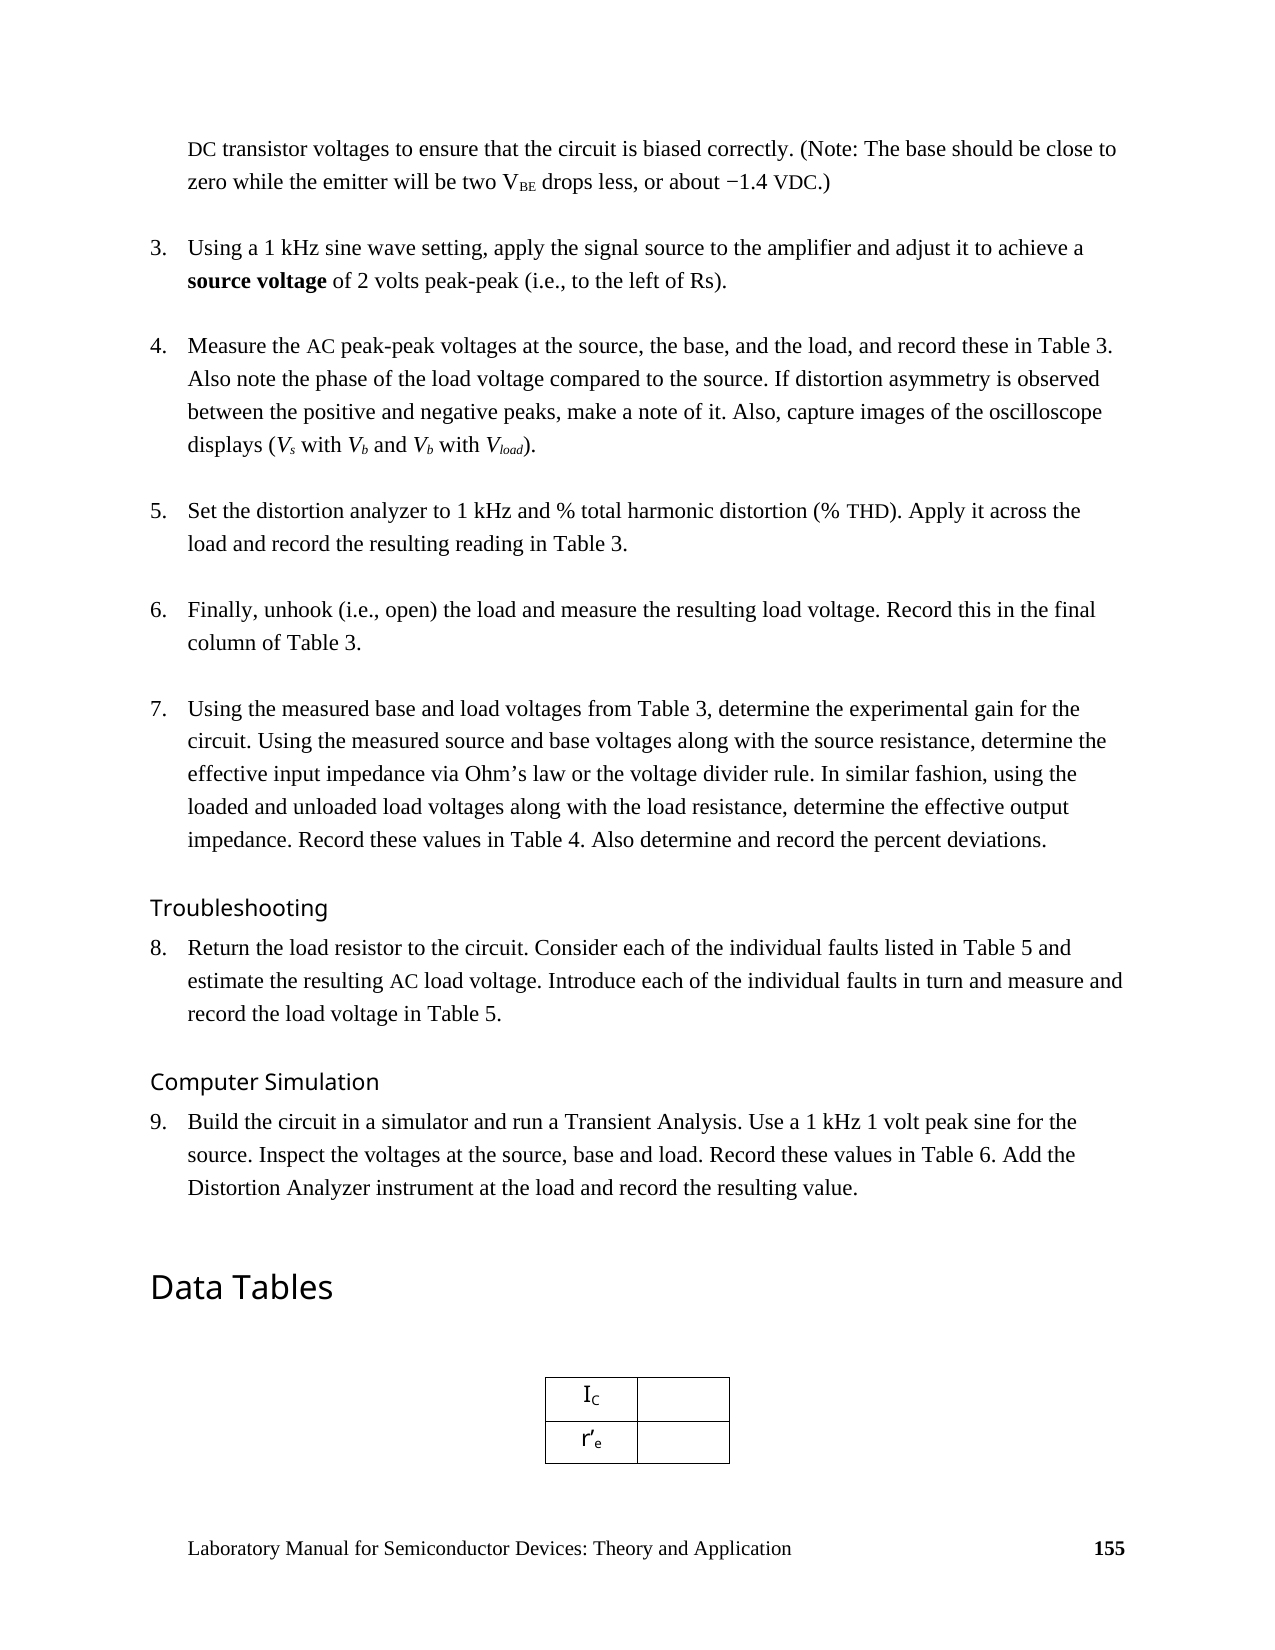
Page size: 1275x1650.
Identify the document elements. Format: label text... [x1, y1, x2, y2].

list Set the distortion analyzer to 1 kHz and % total harmonic distortion (% THD). Apply it across the load and record the resulting reading in Table 3. [150, 497, 1125, 556]
text Computer Simulation [150, 1066, 1125, 1097]
table_cell [638, 1422, 729, 1463]
list Finally, unhook (i.e., open) the load and measure the resulting load voltage. Record this in the final column of Table 3. [150, 596, 1125, 655]
text Data Tables [150, 1263, 1125, 1309]
table_header [638, 1378, 729, 1421]
list Using a 1 kHz sine wave setting, apply the signal source to the amplifier and adjust it to achieve a source voltage of 2 volts peak-peak (i.e., to the left of Rs). [150, 234, 1125, 293]
list Using the measured base and load voltages from Table 3, determine the experimental gain for the circuit. Using the measured source and base voltages along with the source resistance, determine the effective input impedance via Ohm’s law or the voltage divider rule. In similar fashion, using the loaded and unloaded load voltages along with the load resistance, determine the effective output impedance. Record these values in Table 4. Also determine and record the percent deviations. [150, 694, 1125, 853]
table_header IC [546, 1378, 637, 1421]
list Build the circuit in a simulator and run a Transient Analysis. Use a 1 kHz 1 volt peak sine for the source. Inspect the voltages at the source, base and load. Record these values in Table 6. Add the Distortion Analyzer instrument at the load and record the resulting value. [150, 1108, 1125, 1200]
table_cell r’e [546, 1422, 637, 1463]
text Troubleshooting [150, 892, 1125, 923]
list Return the load resistor to the circuit. Consider each of the individual faults listed in Table 5 and estimate the resulting AC load voltage. Introduce each of the individual faults in turn and measure and record the load voltage in Table 5. [150, 934, 1125, 1026]
list DC transistor voltages to ensure that the circuit is biased correctly. (Note: The base should be close to zero while the emitter will be two VBE drops less, or about −1.4 VDC.) [150, 135, 1125, 194]
list Measure the AC peak-peak voltages at the source, the base, and the load, and record these in Table 3. Also note the phase of the load voltage compared to the source. If distortion asymmetry is observed between the positive and negative peaks, make a note of it. Also, capture images of the oscilloscope displays (Vs with Vb and Vb with Vload). [150, 332, 1125, 458]
